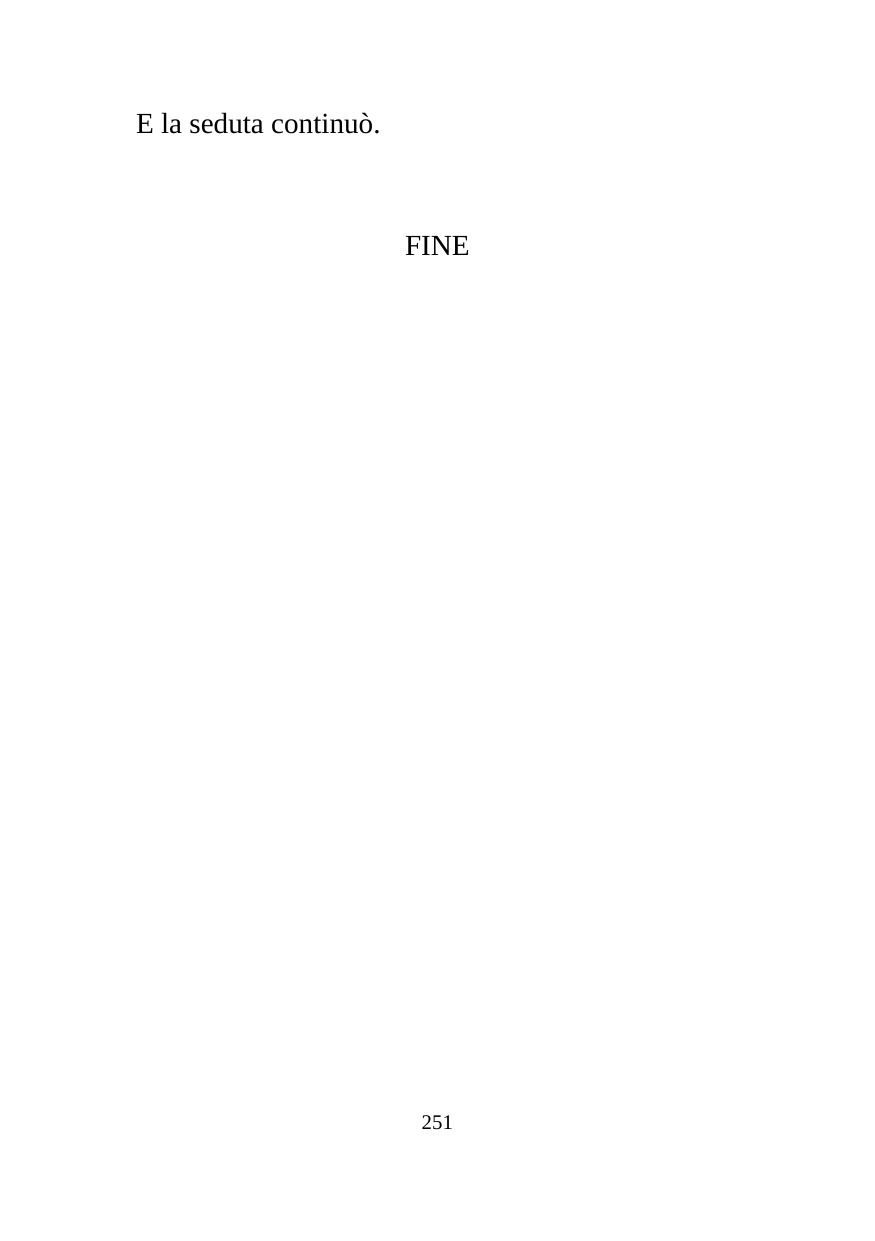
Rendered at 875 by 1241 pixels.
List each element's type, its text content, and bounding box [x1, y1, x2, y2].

text FINE [106, 228, 768, 262]
text E la seduta continuò. [106, 106, 768, 140]
